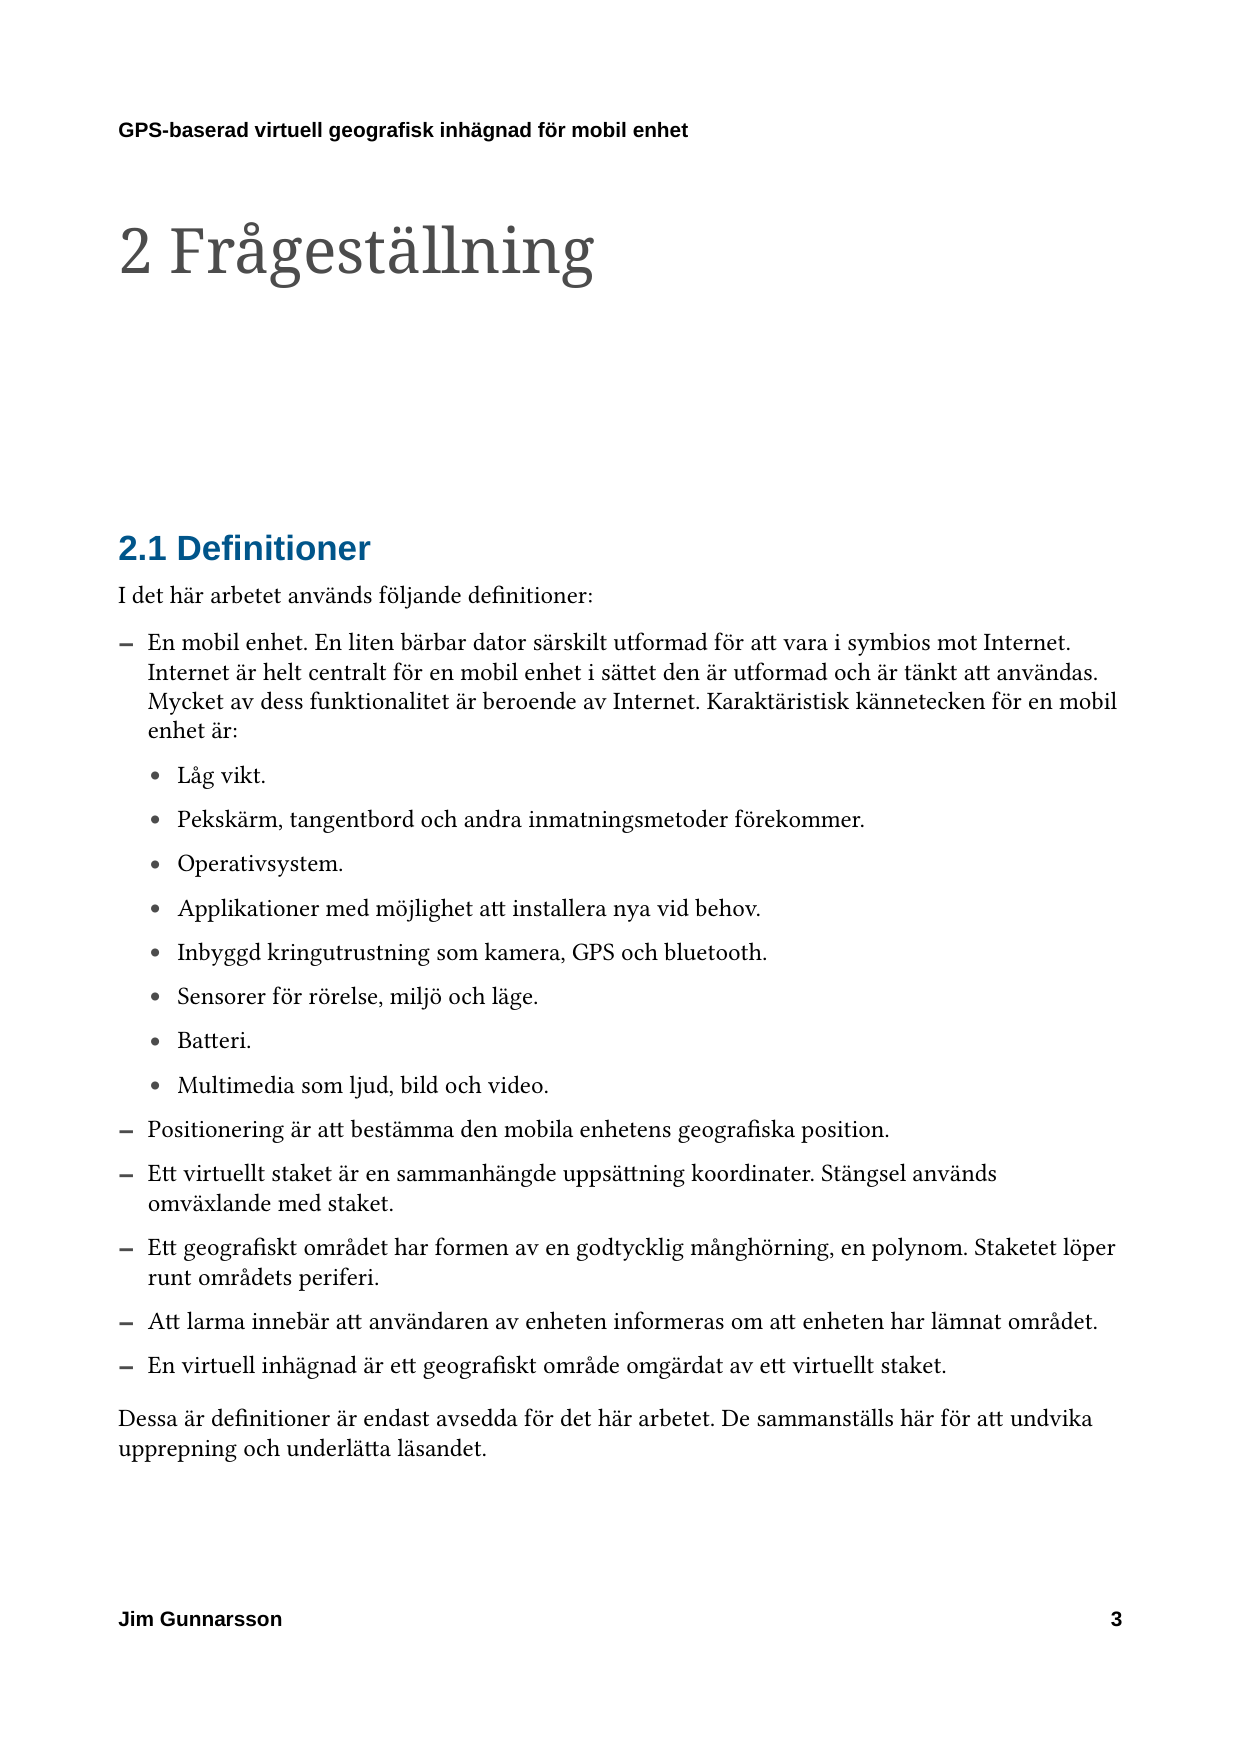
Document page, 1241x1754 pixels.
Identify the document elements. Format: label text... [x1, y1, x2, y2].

list Låg vikt. [148, 760, 1122, 789]
list Applikationer med möjlighet att installera nya vid behov. [148, 892, 1122, 922]
list Ett geografiskt området har formen av en godtycklig månghörning, en polynom. Staketet löper runt områdets periferi. [118, 1232, 1122, 1291]
list Ett virtuellt staket är en sammanhängde uppsättning koordinater. Stängsel används omväxlande med staket. [118, 1158, 1122, 1217]
subtitle Definitioner [118, 528, 1122, 568]
list Multimedia som ljud, bild och video. [148, 1069, 1122, 1099]
list Operativsystem. [148, 848, 1122, 878]
list Pekskärm, tangentbord och andra inmatningsmetoder förekommer. [148, 804, 1122, 833]
list Inbyggd kringutrustning som kamera, GPS och bluetooth. [148, 937, 1122, 966]
list Sensorer för rörelse, miljö och läge. [148, 981, 1122, 1011]
list En virtuell inhägnad är ett geografiskt område omgärdat av ett virtuellt staket. [118, 1350, 1122, 1379]
list Batteri. [148, 1025, 1122, 1055]
text I det här arbetet används följande definitioner: [118, 580, 1122, 609]
list Positionering är att bestämma den mobila enhetens geografiska position. [118, 1114, 1122, 1143]
list Dessa är definitioner är endast avsedda för det här arbetet. De sammanställs här för att undvika upprepning och underlätta läsandet. [118, 1403, 1122, 1462]
list Att larma innebär att användaren av enheten informeras om att enheten har lämnat området. [118, 1306, 1122, 1335]
list En mobil enhet. En liten bärbar dator särskilt utformad för att vara i symbios mot Internet. Internet är helt centralt för en mobil enhet i sättet den är utformad och är tänkt att användas. Mycket av dess funktionalitet är beroende av Internet. Karaktäristisk kännetecken för en mobil enhet är: [118, 627, 1122, 745]
subtitle Frågeställning [118, 207, 1122, 292]
